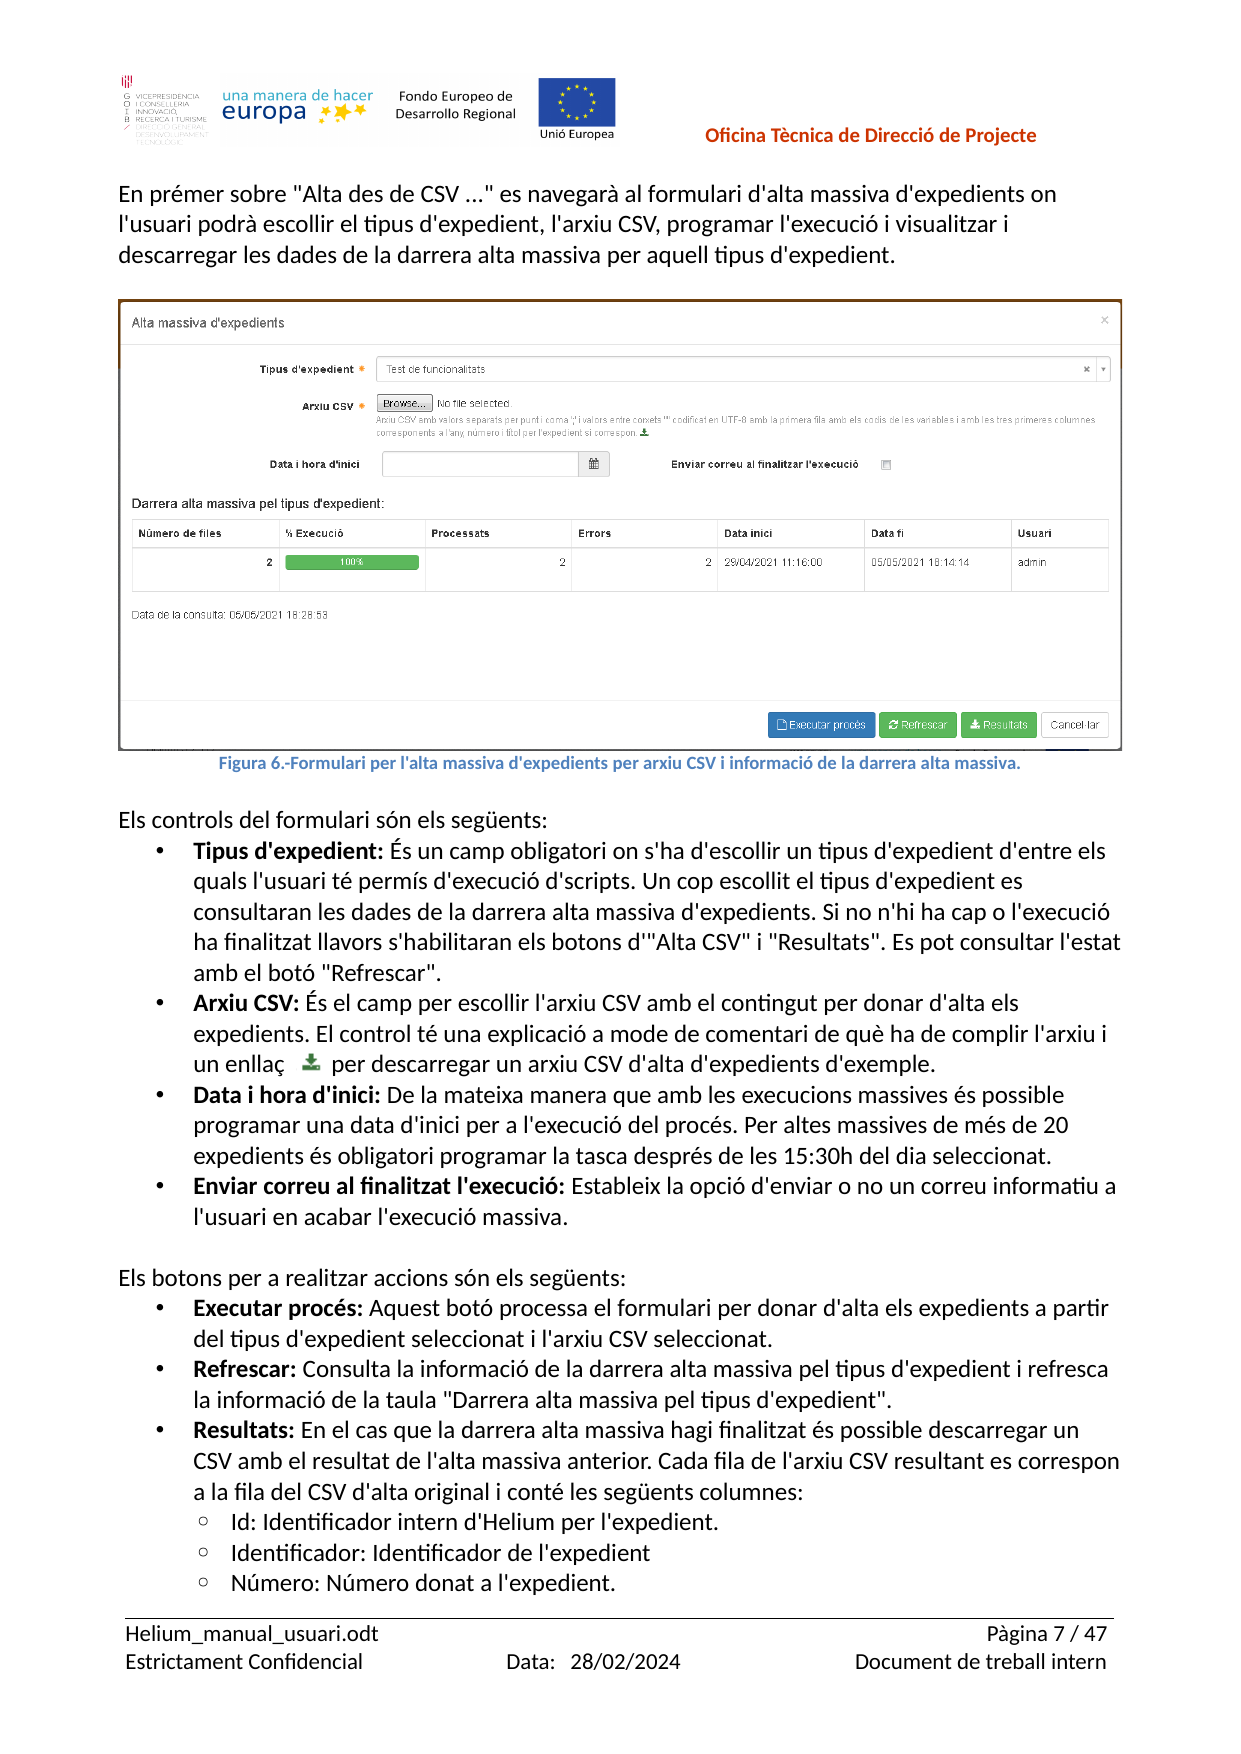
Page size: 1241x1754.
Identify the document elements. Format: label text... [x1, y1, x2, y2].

text En prémer sobre "Alta des de CSV ..." es navegarà al formulari d'alta massiva d'expedients on l'usuari podrà escollir el tipus d'expedient, l'arxiu CSV, programar l'execució i visualitzar i descarregar les dades de la darrera alta massiva per aquell tipus d'expedient. [118, 178, 1122, 269]
list Identificador: Identificador de l'expedient [193, 1537, 1122, 1567]
picture [219, 73, 621, 147]
list Enviar correu al finalitzat l'execució: Estableix la opció d'enviar o no un correu informatiu a l'usuari en acabar l'execució massiva. [156, 1171, 1122, 1232]
text Els controls del formulari són els següents: [118, 804, 1122, 835]
list Refrescar: Consulta la informació de la darrera alta massiva pel tipus d'expedient i refresca la informació de la taula "Darrera alta massiva pel tipus d'expedient". [156, 1354, 1122, 1415]
list Arxiu CSV: És el camp per escollir l'arxiu CSV amb el contingut per donar d'alta els expedients. El control té una explicació a mode de comentari de què ha de complir l'arxiu i un enllaç per descarregar un arxiu CSV d'alta d'expedients d'exemple. [156, 987, 1122, 1079]
list Data i hora d'inici: De la mateixa manera que amb les execucions massives és possible programar una data d'inici per a l'execució del procés. Per altes massives de més de 20 expedients és obligatori programar la tasca després de les 15:30h del dia seleccionat. [156, 1079, 1122, 1171]
text Els botons per a realitzar accions són els següents: [118, 1262, 1122, 1293]
list Executar procés: Aquest botó processa el formulari per donar d'alta els expedients a partir del tipus d'expedient seleccionat i l'arxiu CSV seleccionat. [156, 1293, 1122, 1354]
list Resultats: En el cas que la darrera alta massiva hagi finalitzat és possible descarregar un CSV amb el resultat de l'alta massiva anterior. Cada fila de l'arxiu CSV resultant es correspon a la fila del CSV d'alta original i conté les següents columnes: [156, 1415, 1122, 1506]
list Id: Identificador intern d'Helium per l'expedient. [193, 1506, 1122, 1537]
picture [296, 1050, 326, 1073]
picture [118, 73, 213, 147]
picture [118, 299, 1123, 751]
list Número: Número donat a l'expedient. [193, 1567, 1122, 1598]
list Tipus d'expedient: És un camp obligatori on s'ha d'escollir un tipus d'expedient d'entre els quals l'usuari té permís d'execució d'scripts. Un cop escollit el tipus d'expedient es consultaran les dades de la darrera alta massiva d'expedients. Si no n'hi ha cap o l'execució ha finalitzat llavors s'habilitaran els botons d'"Alta CSV" i "Resultats". Es pot consultar l'estat amb el botó "Refrescar". [156, 835, 1122, 987]
text Figura 6.-Formulari per l'alta massiva d'expedients per arxiu CSV i informació de la darrera alta massiva. [118, 751, 1122, 774]
